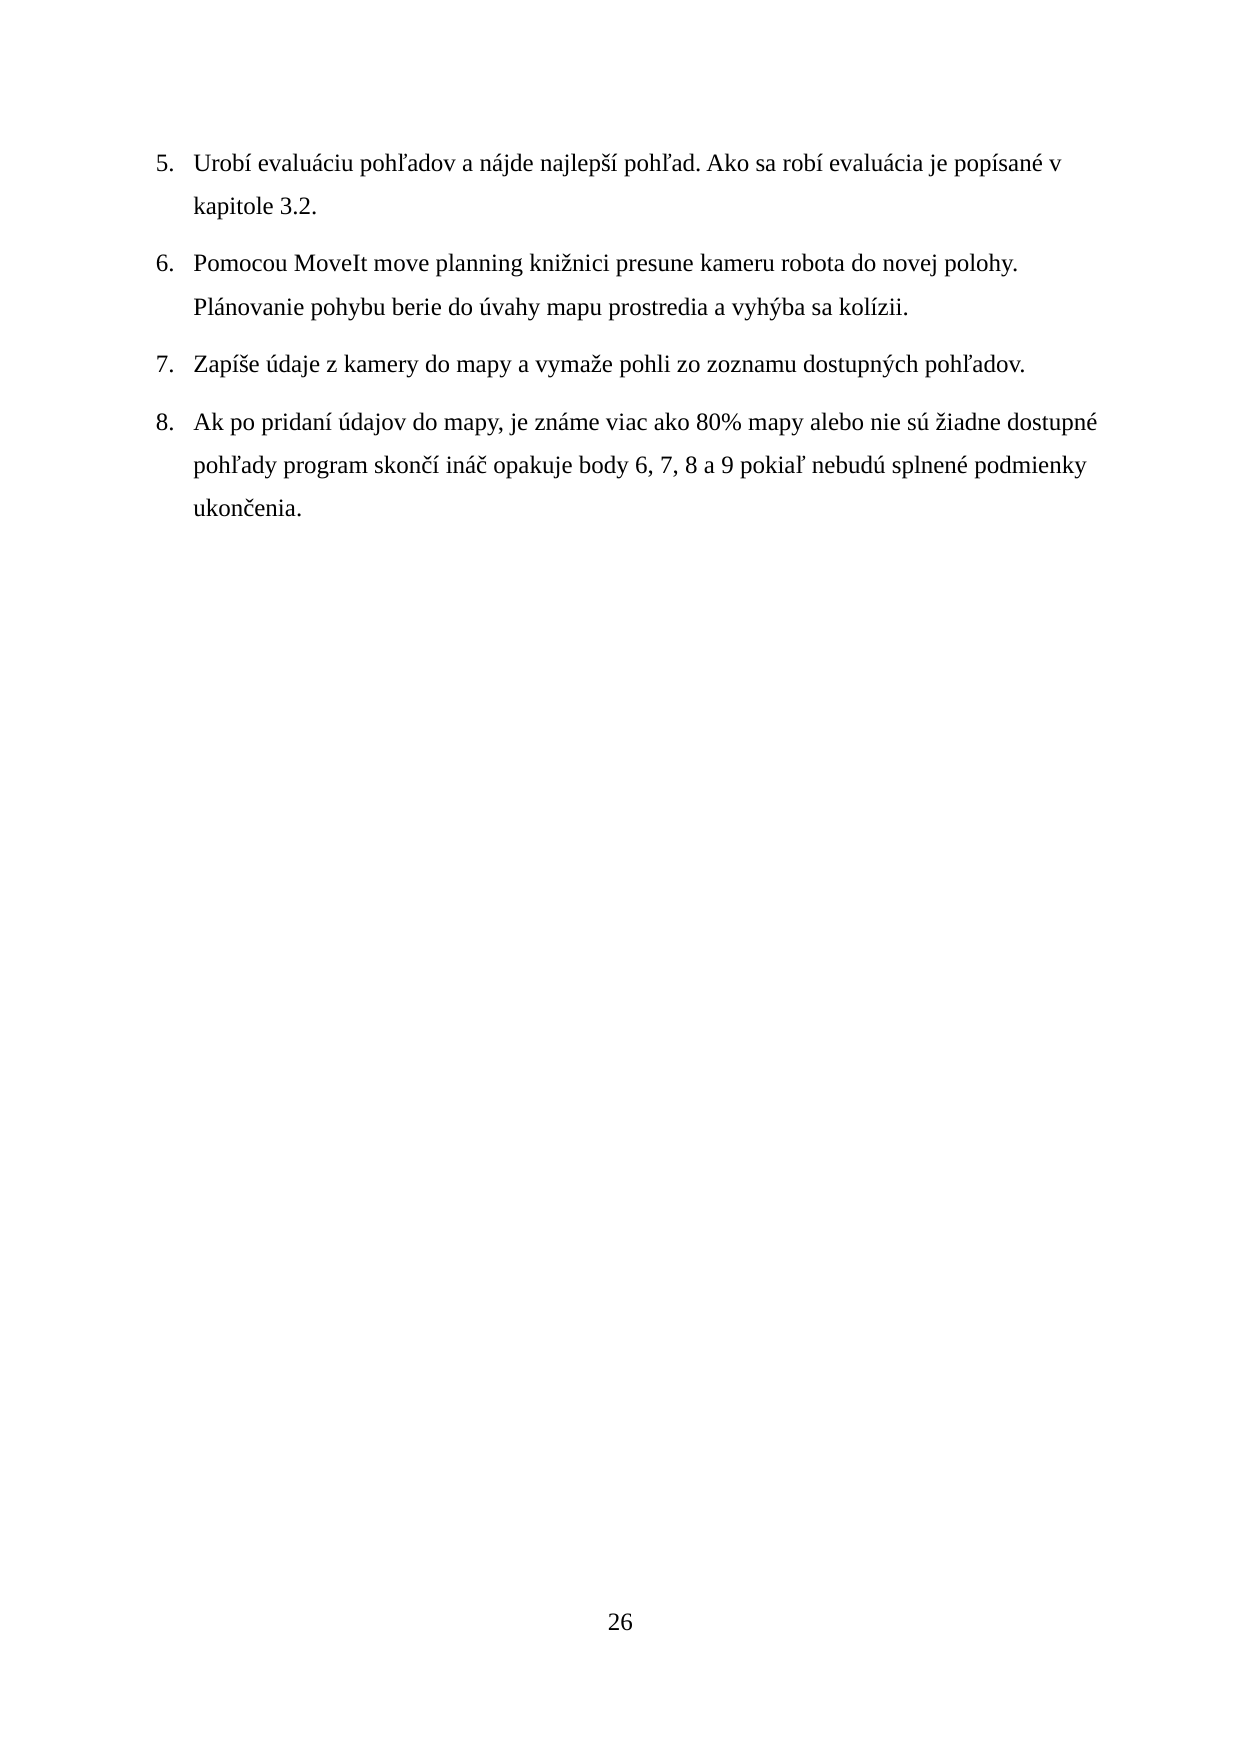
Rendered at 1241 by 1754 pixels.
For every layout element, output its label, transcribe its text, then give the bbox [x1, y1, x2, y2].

list Ak po pridaní údajov do mapy, je známe viac ako 80% mapy alebo nie sú žiadne dostupné pohľady program skončí ináč opakuje body 6, 7, 8 a 9 pokiaľ nebudú splnené podmienky ukončenia. [156, 407, 1122, 522]
list Urobí evaluáciu pohľadov a nájde najlepší pohľad. Ako sa robí evaluácia je popísané v kapitole 3.2. [156, 148, 1122, 219]
list Zapíše údaje z kamery do mapy a vymaže pohli zo zoznamu dostupných pohľadov. [156, 349, 1122, 378]
list Pomocou MoveIt move planning knižnici presune kameru robota do novej polohy. Plánovanie pohybu berie do úvahy mapu prostredia a vyhýba sa kolízii. [156, 248, 1122, 320]
